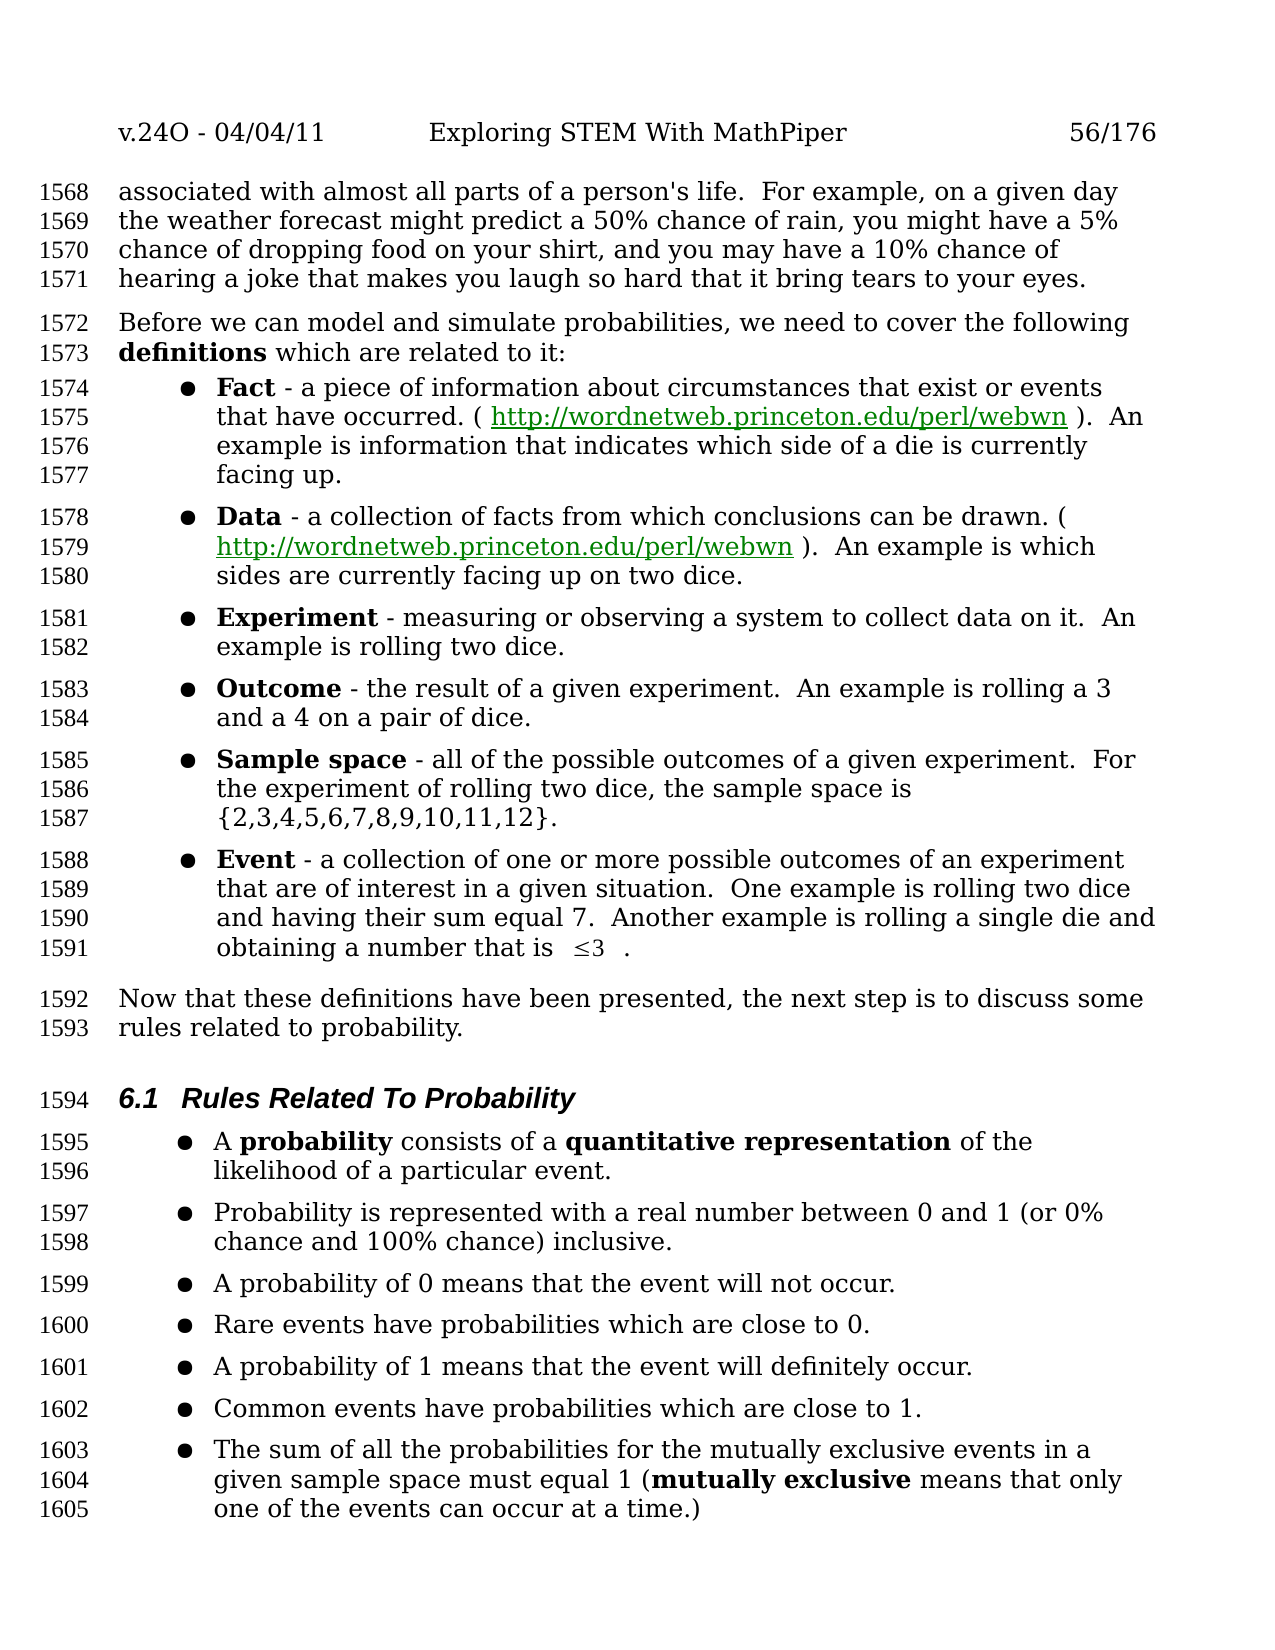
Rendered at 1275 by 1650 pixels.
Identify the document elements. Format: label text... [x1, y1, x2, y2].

list Sample space - all of the possible outcomes of a given experiment. For the experiment of rolling two dice, the sample space is {2,3,4,5,6,7,8,9,10,11,12}. [178, 745, 1157, 832]
list Probability is represented with a real number between 0 and 1 (or 0% chance and 100% chance) inclusive. [175, 1198, 1157, 1256]
list Rare events have probabilities which are close to 0. [175, 1311, 1157, 1340]
list Event - a collection of one or more possible outcomes of an experiment that are of interest in a given situation. One example is rolling two dice and having their sum equal 7. Another example is rolling a single die and obtaining a number that is. [178, 845, 1157, 963]
list Fact - a piece of information about circumstances that exist or events that have occurred. ( http://wordnetweb.princeton.edu/perl/webwn ). An example is information that indicates which side of a die is currently facing up. [178, 373, 1157, 490]
list A probability of 1 means that the event will definitely occur. [175, 1352, 1157, 1381]
list The sum of all the probabilities for the mutually exclusive events in a given sample space must equal 1 (mutually exclusive means that only one of the events can occur at a time.) [175, 1436, 1157, 1523]
list A probability of 0 means that the event will not occur. [175, 1269, 1157, 1298]
list Outcome - the result of a given experiment. An example is rolling a 3 and a 4 on a pair of dice. [178, 674, 1157, 732]
list A probability consists of a quantitative representation of the likelihood of a particular event. [175, 1127, 1157, 1186]
list Data - a collection of facts from which conclusions can be drawn. ( http://wordnetweb.princeton.edu/perl/webwn ). An example is which sides are currently facing up on two dice. [178, 502, 1157, 590]
subtitle Rules Related To Probability [118, 1082, 1157, 1115]
text Before we can model and simulate probabilities, we need to cover the following definitions which are related to it: [118, 308, 1157, 367]
list Common events have probabilities which are close to 1. [175, 1394, 1157, 1423]
text associated with almost all parts of a person's life. For example, on a given day the weather forecast might predict a 50% chance of rain, you might have a 5% chance of dropping food on your shirt, and you may have a 10% chance of hearing a joke that makes you laugh so hard that it bring tears to your eyes. [118, 177, 1157, 293]
list Experiment - measuring or observing a system to collect data on it. An example is rolling two dice. [178, 603, 1157, 661]
text Now that these definitions have been presented, the next step is to discuss some rules related to probability. [118, 984, 1157, 1042]
